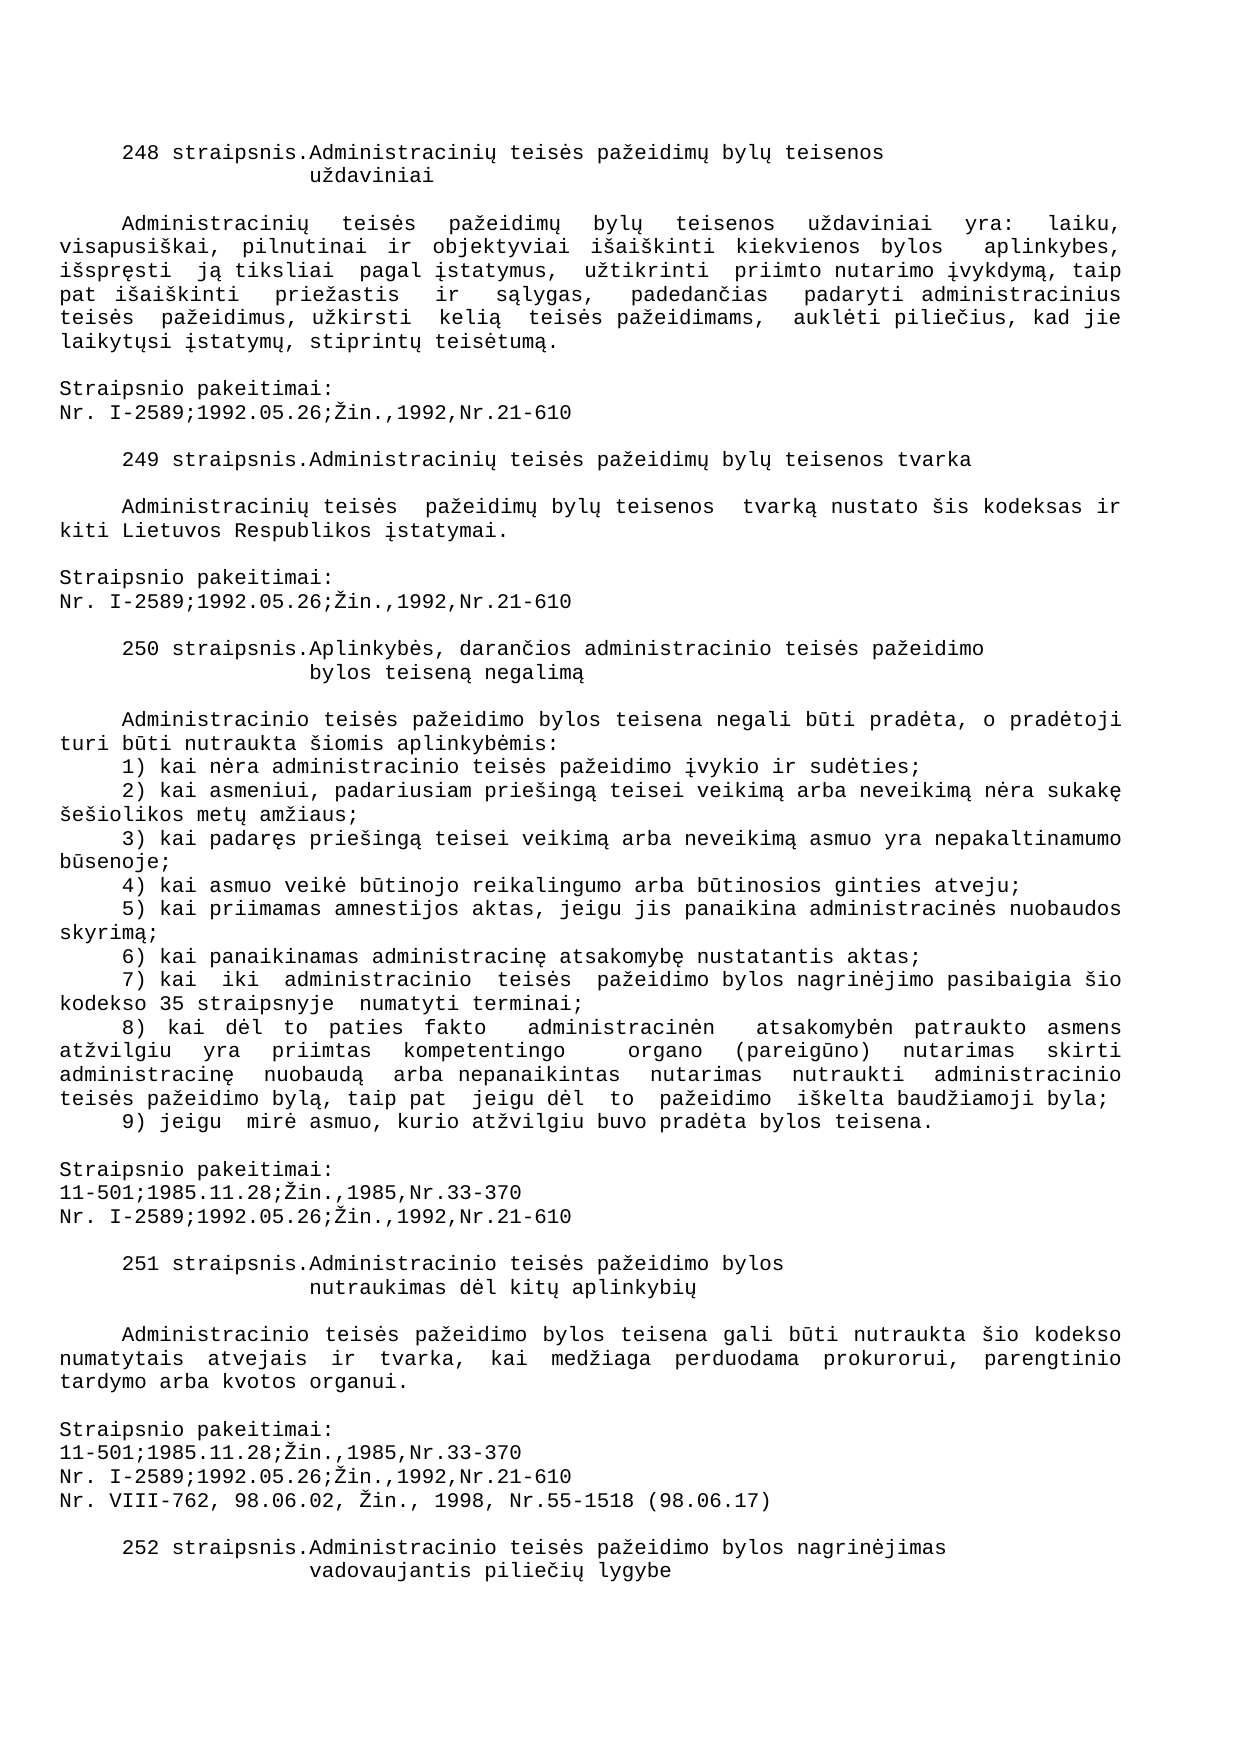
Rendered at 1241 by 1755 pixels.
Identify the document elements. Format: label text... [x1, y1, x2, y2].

text vadovaujantis piliečių lygybe [59, 1561, 1122, 1584]
text Nr. I-2589;1992.05.26;Žin.,1992,Nr.21-610 [59, 402, 1122, 426]
text Straipsnio pakeitimai: [59, 1419, 1122, 1442]
text 250 straipsnis.Aplinkybės, darančios administracinio teisės pažeidimo [59, 638, 1122, 662]
text 249 straipsnis.Administracinių teisės pažeidimų bylų teisenos tvarka [59, 449, 1122, 473]
text Nr. VIII-762, 98.06.02, Žin., 1998, Nr.55-1518 (98.06.17) [59, 1489, 1122, 1513]
text 5) kai priimamas amnestijos aktas, jeigu jis panaikina administracinės nuobaudos skyrimą; [59, 898, 1122, 946]
text Nr. I-2589;1992.05.26;Žin.,1992,Nr.21-610 [59, 1206, 1122, 1229]
text 2) kai asmeniui, padariusiam priešingą teisei veikimą arba neveikimą nėra sukakę šešiolikos metų amžiaus; [59, 780, 1122, 827]
text 1) kai nėra administracinio teisės pažeidimo įvykio ir sudėties; [59, 757, 1122, 780]
text uždaviniai [59, 165, 1122, 189]
text Administracinių teisės pažeidimų bylų teisenos tvarką nustato šis kodeksas ir kiti Lietuvos Respublikos įstatymai. [59, 496, 1122, 544]
text bylos teiseną negalimą [59, 662, 1122, 686]
text 7) kai iki administracinio teisės pažeidimo bylos nagrinėjimo pasibaigia šio kodekso 35 straipsnyje numatyti terminai; [59, 969, 1122, 1017]
text 3) kai padaręs priešingą teisei veikimą arba neveikimą asmuo yra nepakaltinamumo būsenoje; [59, 827, 1122, 875]
text Nr. I-2589;1992.05.26;Žin.,1992,Nr.21-610 [59, 591, 1122, 615]
text 251 straipsnis.Administracinio teisės pažeidimo bylos [59, 1253, 1122, 1277]
text Straipsnio pakeitimai: [59, 567, 1122, 591]
text 9) jeigu mirė asmuo, kurio atžvilgiu buvo pradėta bylos teisena. [59, 1111, 1122, 1135]
text 8) kai dėl to paties fakto administracinėn atsakomybėn patraukto asmens atžvilgiu yra priimtas kompetentingo organo (pareigūno) nutarimas skirti administracinę nuobaudą arba nepanaikintas nutarimas nutraukti administracinio teisės pažeidimo bylą, taip pat jeigu dėl to pažeidimo iškelta baudžiamoji byla; [59, 1017, 1122, 1111]
text Straipsnio pakeitimai: [59, 378, 1122, 402]
text Administracinių teisės pažeidimų bylų teisenos uždaviniai yra: laiku, visapusiškai, pilnutinai ir objektyviai išaiškinti kiekvienos bylos aplinkybes, išspręsti ją tiksliai pagal įstatymus, užtikrinti priimto nutarimo įvykdymą, taip pat išaiškinti priežastis ir sąlygas, padedančias padaryti administracinius teisės pažeidimus, užkirsti kelią teisės pažeidimams, auklėti piliečius, kad jie laikytųsi įstatymų, stiprintų teisėtumą. [59, 213, 1122, 354]
text 6) kai panaikinamas administracinę atsakomybę nustatantis aktas; [59, 946, 1122, 969]
text 11-501;1985.11.28;Žin.,1985,Nr.33-370 [59, 1182, 1122, 1206]
text nutraukimas dėl kitų aplinkybių [59, 1277, 1122, 1300]
text Nr. I-2589;1992.05.26;Žin.,1992,Nr.21-610 [59, 1466, 1122, 1489]
text 11-501;1985.11.28;Žin.,1985,Nr.33-370 [59, 1442, 1122, 1466]
text Straipsnio pakeitimai: [59, 1158, 1122, 1182]
text Administracinio teisės pažeidimo bylos teisena gali būti nutraukta šio kodekso numatytais atvejais ir tvarka, kai medžiaga perduodama prokurorui, parengtinio tardymo arba kvotos organui. [59, 1324, 1122, 1395]
text 252 straipsnis.Administracinio teisės pažeidimo bylos nagrinėjimas [59, 1537, 1122, 1561]
text Administracinio teisės pažeidimo bylos teisena negali būti pradėta, o pradėtoji turi būti nutraukta šiomis aplinkybėmis: [59, 709, 1122, 757]
text 248 straipsnis.Administracinių teisės pažeidimų bylų teisenos [59, 142, 1122, 165]
text 4) kai asmuo veikė būtinojo reikalingumo arba būtinosios ginties atveju; [59, 875, 1122, 898]
